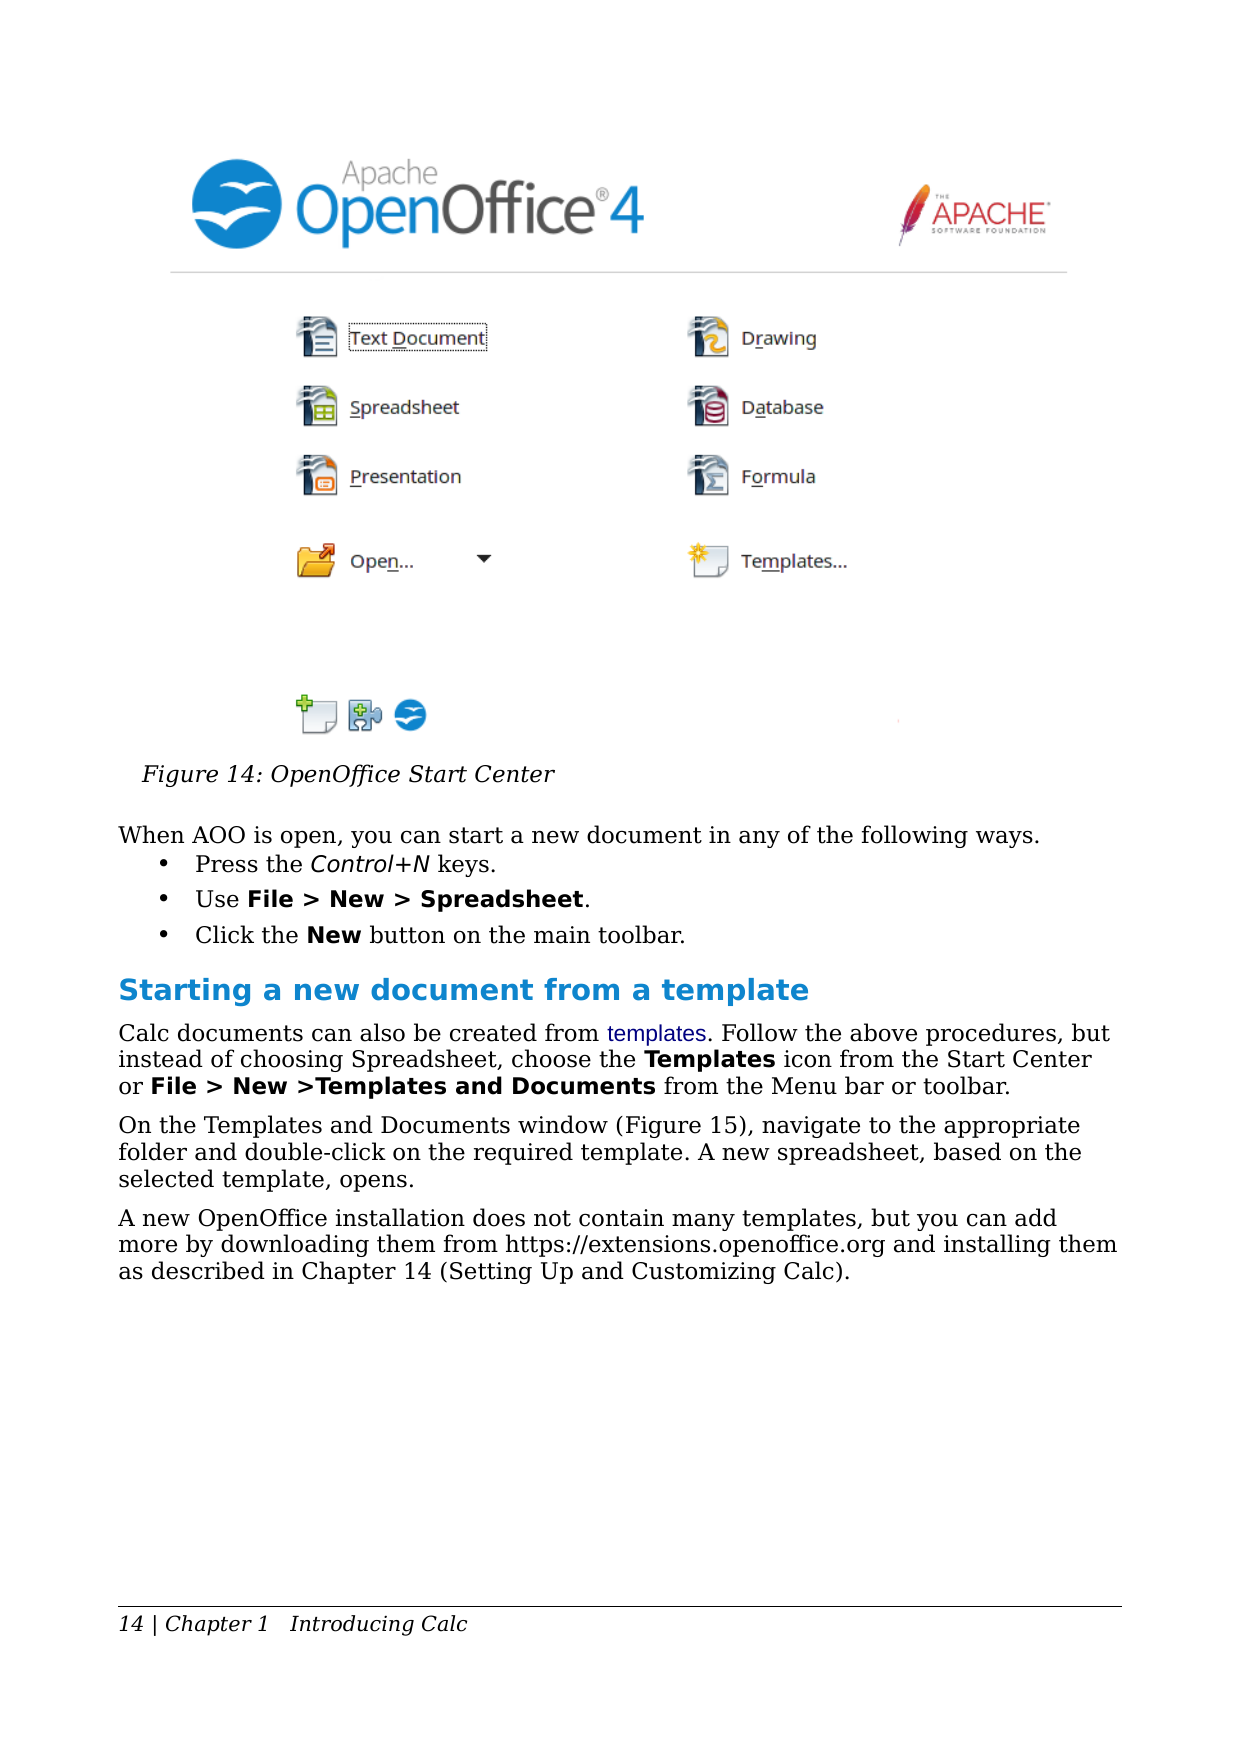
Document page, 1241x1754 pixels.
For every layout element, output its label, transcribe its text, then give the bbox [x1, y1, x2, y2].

list Press the Control+N keys. [156, 849, 1122, 878]
text A new OpenOffice installation does not contain many templates, but you can add more by downloading them from https://extensions.openoffice.org and installing them as described in Chapter 14 (Setting Up and Customizing Calc). [118, 1205, 1122, 1285]
text On the Templates and Documents window (Figure 15), navigate to the appropriate folder and double-click on the required template. A new spreadsheet, based on the selected template, opens. [118, 1112, 1122, 1192]
list Use File > New > Spreadsheet. [156, 884, 1122, 914]
text Calc documents can also be created from templates. Follow the above procedures, but instead of choosing Spreadsheet, choose the Templates icon from the Start Center or File > New >Templates and Documents from the Menu bar or toolbar. [118, 1020, 1122, 1100]
picture [141, 118, 1098, 755]
list When AOO is open, you can start a new document in any of the following ways. [118, 822, 1122, 849]
text Figure 14: OpenOffice Start Center [142, 761, 1098, 787]
subtitle Starting a new document from a template [118, 973, 1122, 1007]
list Click the New button on the main toolbar. [156, 920, 1122, 949]
